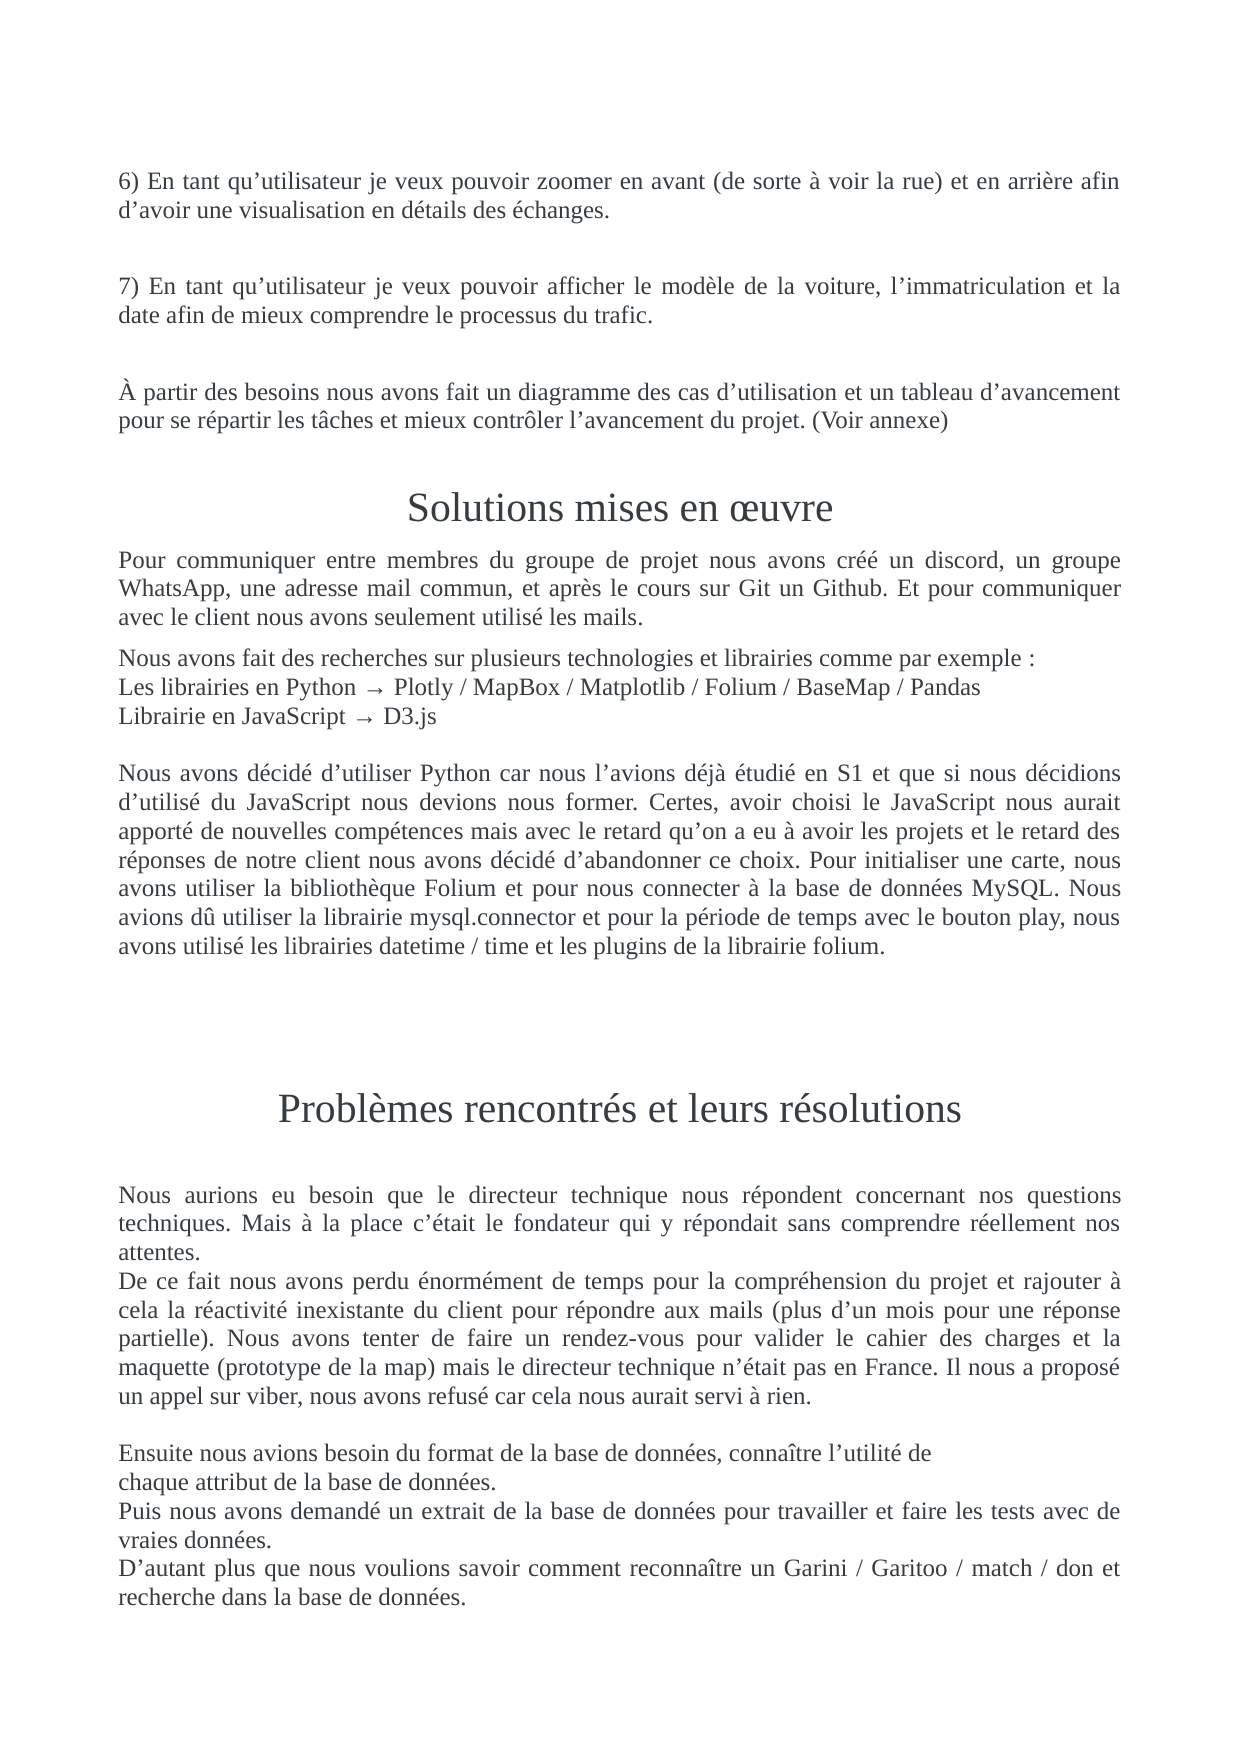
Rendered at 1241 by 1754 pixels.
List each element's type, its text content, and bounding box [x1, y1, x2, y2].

subtitle Les librairies en Python → Plotly / MapBox / Matplotlib / Folium / BaseMap / Pandas [118, 672, 1122, 701]
subtitle Nous avons décidé d’utiliser Python car nous l’avions déjà étudié en S1 et que si nous décidions d’utilisé du JavaScript nous devions nous former. Certes, avoir choisi le JavaScript nous aurait apporté de nouvelles compétences mais avec le retard qu’on a eu à avoir les projets et le retard des réponses de notre client nous avons décidé d’abandonner ce choix. Pour initialiser une carte, nous avons utiliser la bibliothèque Folium et pour nous connecter à la base de données MySQL. Nous avions dû utiliser la librairie mysql.connector et pour la période de temps avec le bouton play, nous avons utilisé les librairies datetime / time et les plugins de la librairie folium. [118, 758, 1122, 960]
text Problèmes rencontrés et leurs résolutions [118, 1084, 1122, 1132]
text Puis nous avons demandé un extrait de la base de données pour travailler et faire les tests avec de vraies données. [118, 1496, 1122, 1553]
text Librairie en JavaScript → D3.js [118, 701, 1122, 730]
text De ce fait nous avons perdu énormément de temps pour la compréhension du projet et rajouter à cela la réactivité inexistante du client pour répondre aux mails (plus d’un mois pour une réponse partielle). Nous avons tenter de faire un rendez-vous pour valider le cahier des charges et la maquette (prototype de la map) mais le directeur technique n’était pas en France. Il nous a proposé un appel sur viber, nous avons refusé car cela nous aurait servi à rien. [118, 1266, 1122, 1410]
text 7) En tant qu’utilisateur je veux pouvoir afficher le modèle de la voiture, l’immatriculation et la date afin de mieux comprendre le processus du trafic. [118, 271, 1122, 329]
subtitle Pour communiquer entre membres du groupe de projet nous avons créé un discord, un groupe WhatsApp, une adresse mail commun, et après le cours sur Git un Github. Et pour communiquer avec le client nous avons seulement utilisé les mails. [118, 545, 1122, 631]
text D’autant plus que nous voulions savoir comment reconnaître un Garini / Garitoo / match / don et recherche dans la base de données. [118, 1553, 1122, 1611]
text 6) En tant qu’utilisateur je veux pouvoir zoomer en avant (de sorte à voir la rue) et en arrière afin d’avoir une visualisation en détails des échanges. [118, 166, 1122, 223]
text Nous aurions eu besoin que le directeur technique nous répondent concernant nos questions techniques. Mais à la place c’était le fondateur qui y répondait sans comprendre réellement nos attentes. [118, 1180, 1122, 1266]
text À partir des besoins nous avons fait un diagramme des cas d’utilisation et un tableau d’avancement pour se répartir les tâches et mieux contrôler l’avancement du projet. (Voir annexe) [118, 377, 1122, 434]
text Ensuite nous avions besoin du format de la base de données, connaître l’utilité de [118, 1438, 1122, 1467]
text Solutions mises en œuvre [118, 482, 1122, 530]
text chaque attribut de la base de données. [118, 1467, 1122, 1496]
subtitle Nous avons fait des recherches sur plusieurs technologies et librairies comme par exemple : [118, 643, 1122, 672]
